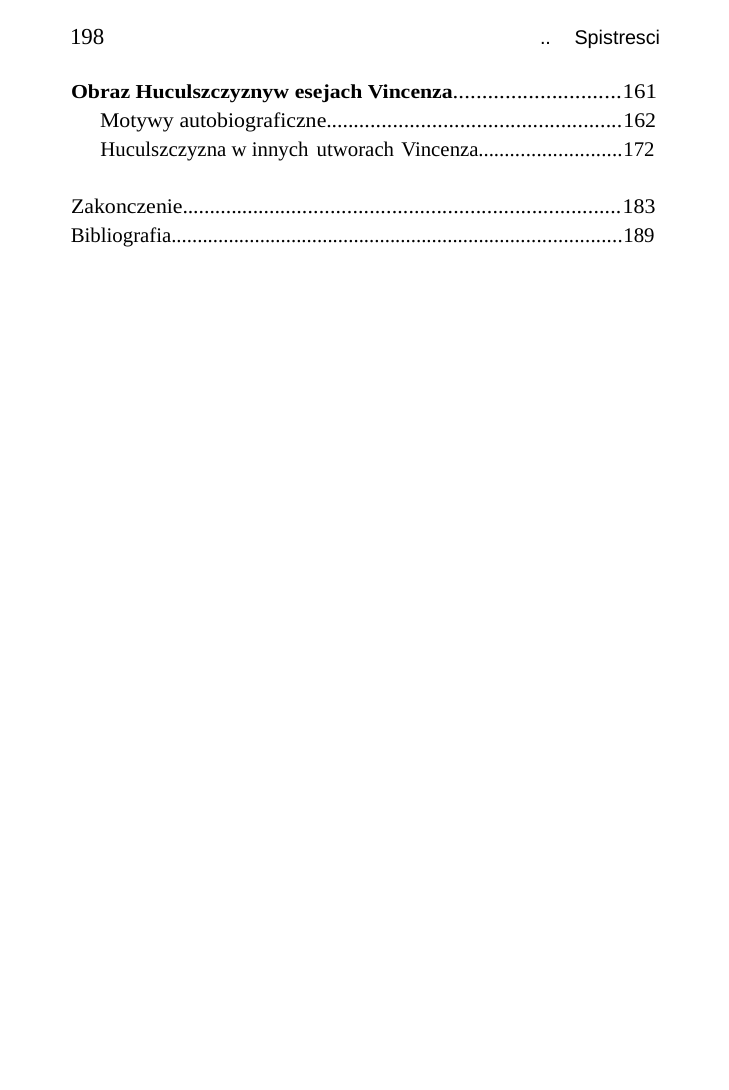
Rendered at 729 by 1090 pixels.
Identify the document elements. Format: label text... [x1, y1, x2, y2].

subtitle Bibliografia 189 [71, 223, 668, 247]
subtitle Motywy autobiograficzne 162 [100, 108, 668, 132]
text 198 .. Spistresci [70, 23, 668, 49]
subtitle Huculszczyzna w innych utworach Vincenza 172 [100, 137, 668, 161]
subtitle Obraz Huculszczyznyw esejach Vincenza 161 [71, 79, 668, 103]
subtitle Zakonczenie 183 [71, 194, 668, 218]
